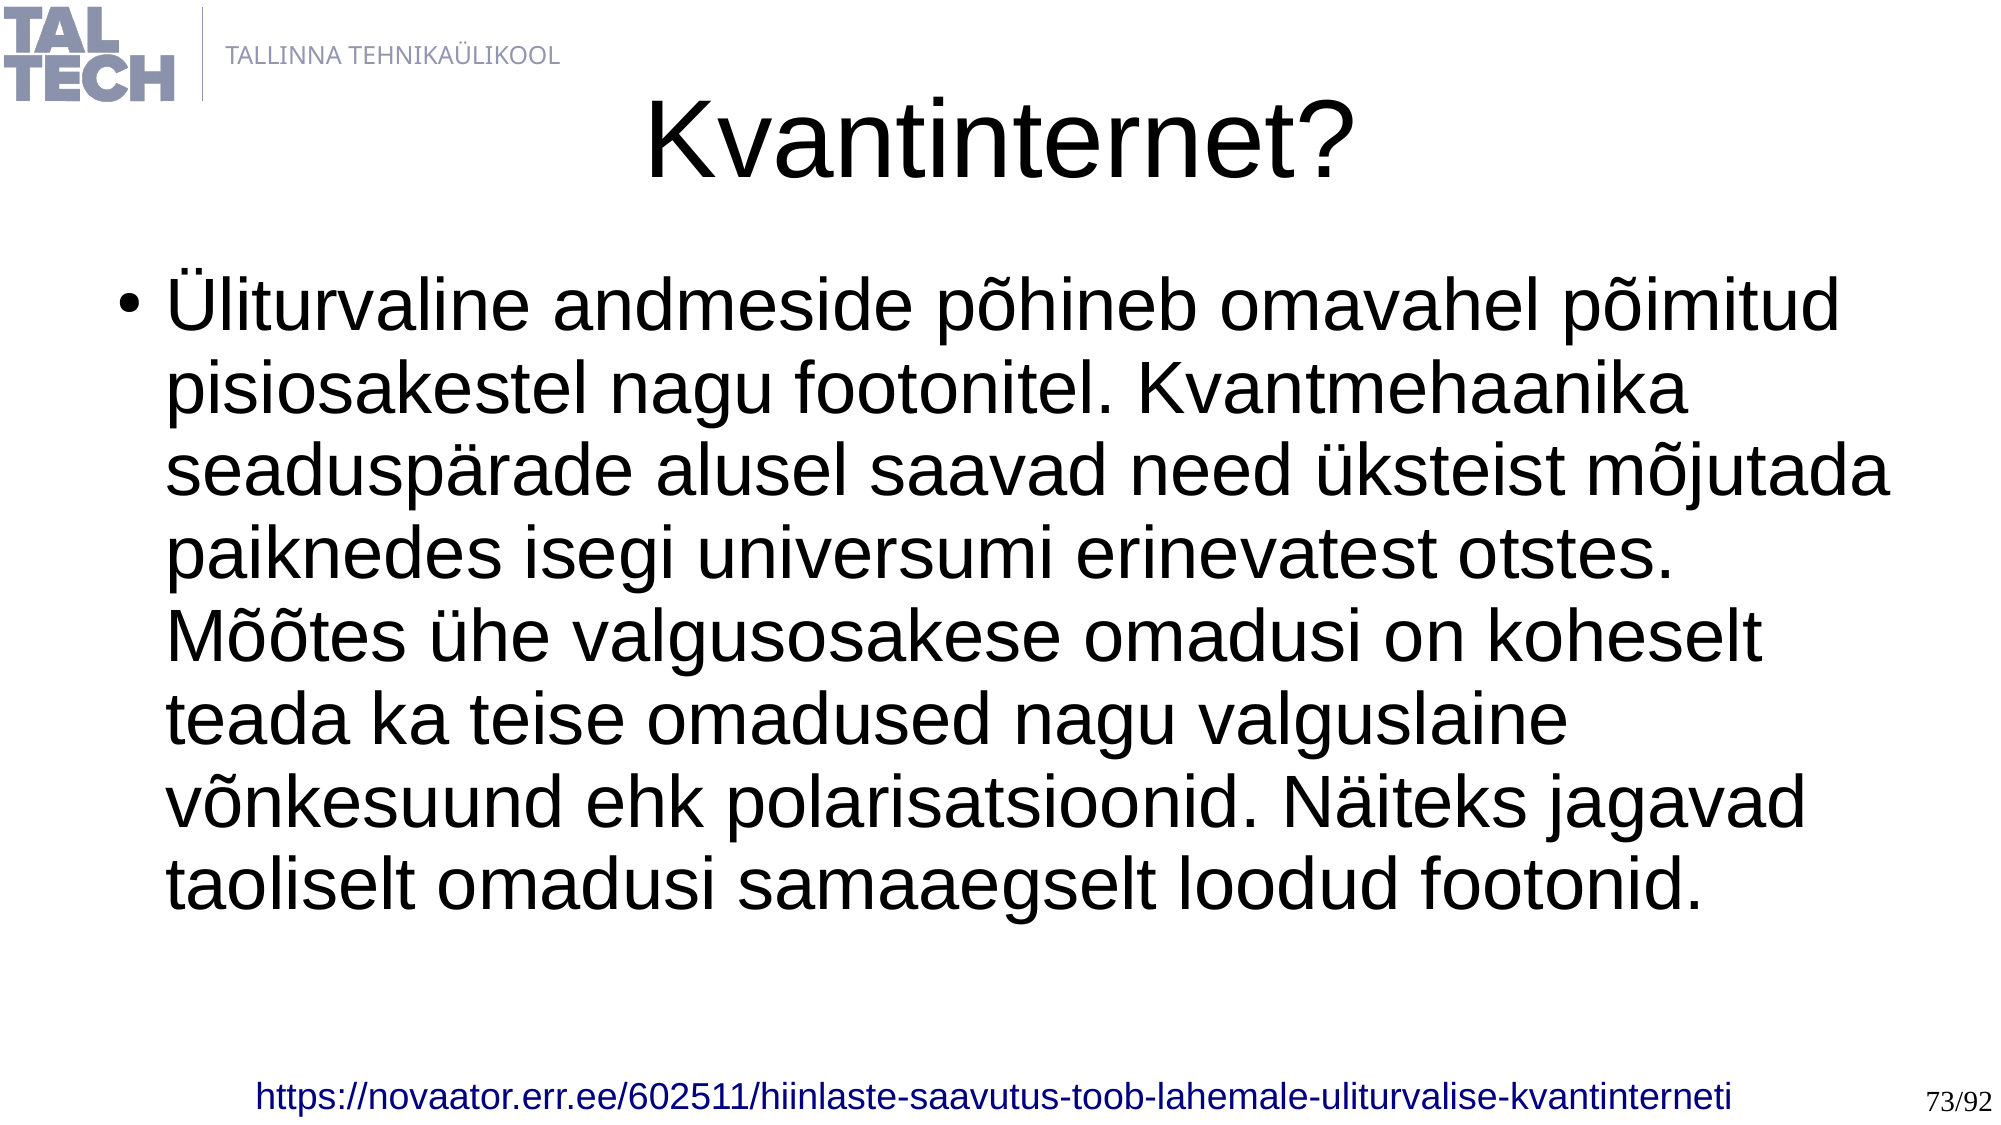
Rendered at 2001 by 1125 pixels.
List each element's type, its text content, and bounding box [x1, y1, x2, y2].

picture [0, 0, 178, 107]
text_box https://novaator.err.ee/602511/hiinlaste-saavutus-toob-lahemale-uliturvalise-kvantinterneti [240, 1068, 1749, 1125]
title Kvantinternet? [99, 44, 1901, 233]
list Üliturvaline andmeside põhineb omavahel põimitud pisiosakestel nagu footonitel. Kvantmehaanika seaduspärade alusel saavad need üksteist mõjutada paiknedes isegi universumi erinevatest otstes. Mõõtes ühe valgusosakese omadusi on koheselt teada ka teise omadused nagu valguslaine võnkesuund ehk polarisatsioonid. Näiteks jagavad taoliselt omadusi samaaegselt loodud footonid. [99, 263, 1901, 957]
